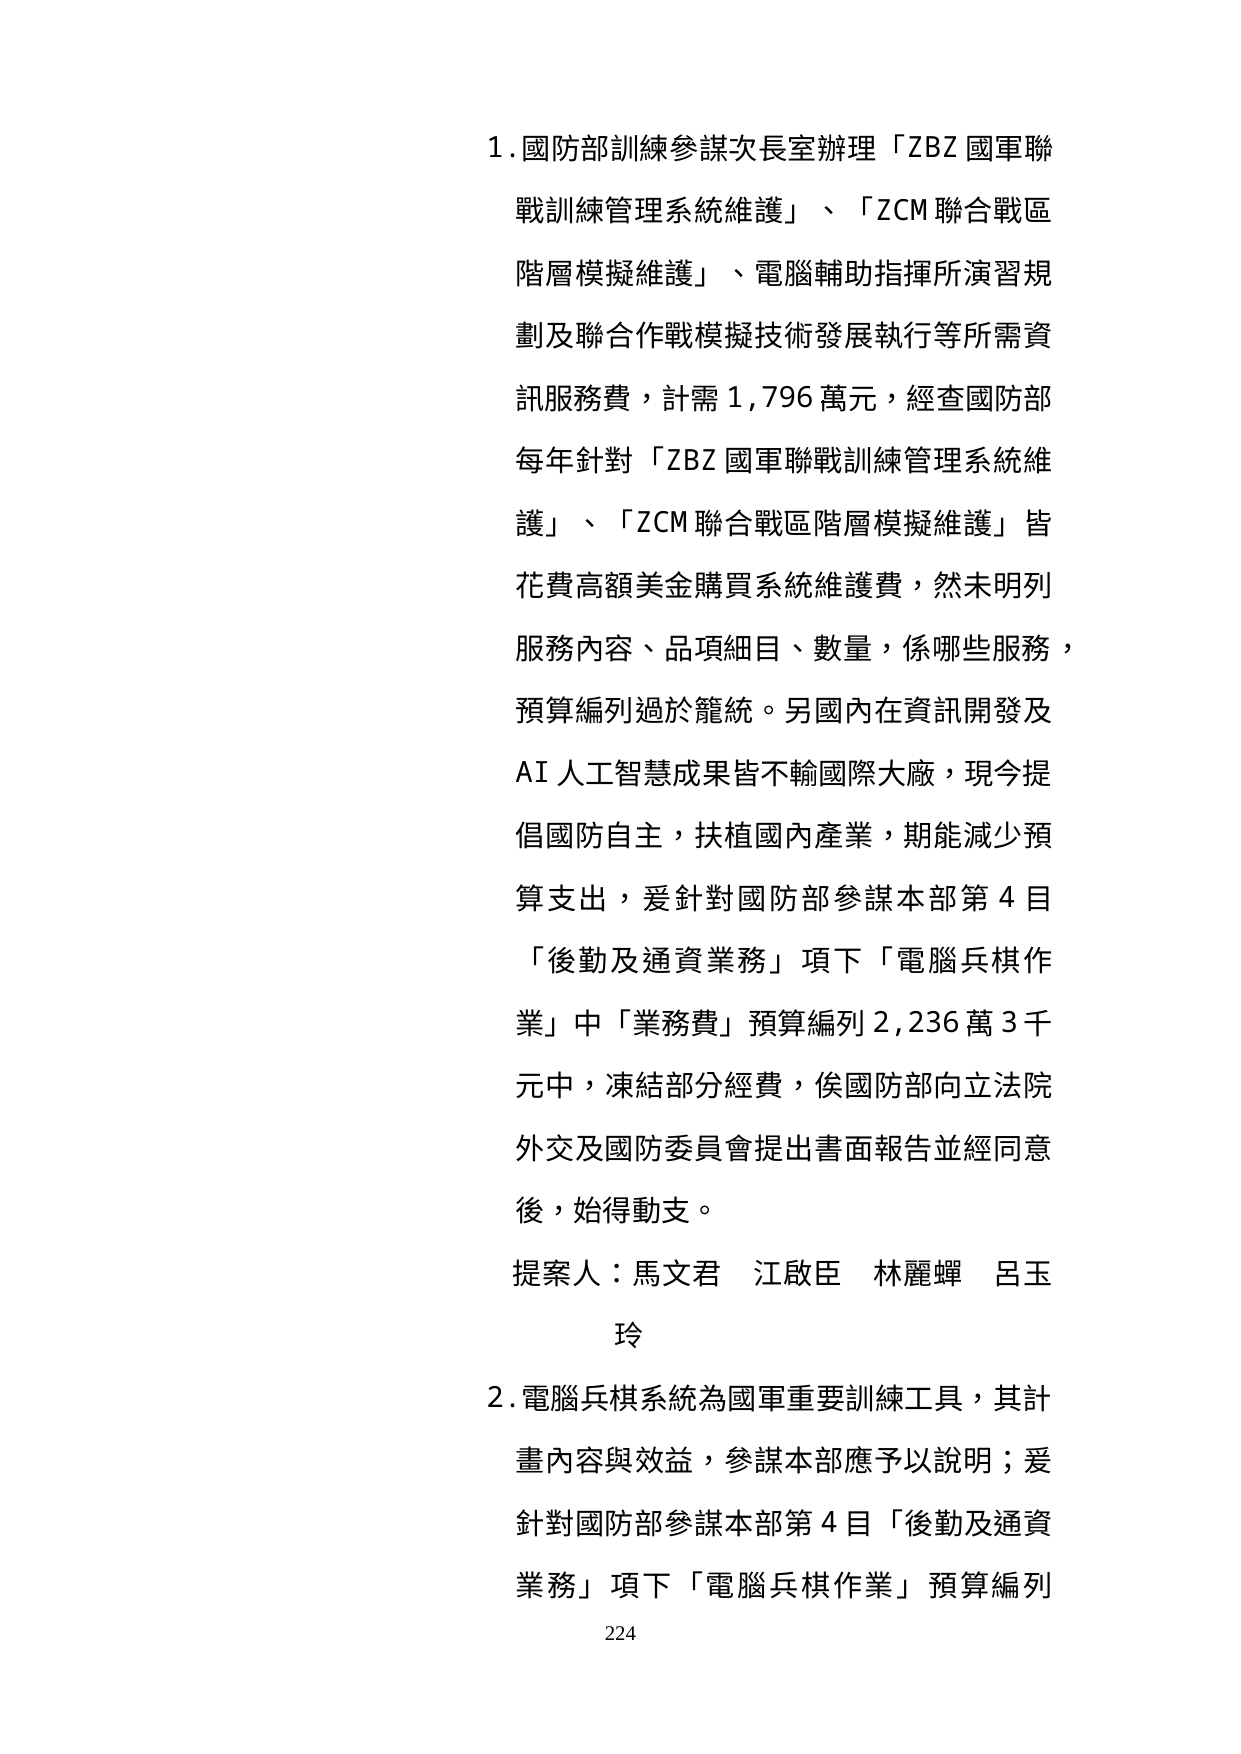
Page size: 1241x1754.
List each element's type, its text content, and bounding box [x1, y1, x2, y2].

text 提案人：馬文君 江啟臣 林麗蟬 呂玉玲 [512, 1230, 1053, 1355]
text 1.國防部訓練參謀次長室辦理「ZBZ國軍聯戰訓練管理系統維護」、「ZCM聯合戰區階層模擬維護」、電腦輔助指揮所演習規劃及聯合作戰模擬技術發展執行等所需資訊服務費，計需1,796萬元，經查國防部每年針對「ZBZ國軍聯戰訓練管理系統維護」、「ZCM聯合戰區階層模擬維護」皆花費高額美金購買系統維護費，然未明列服務內容、品項細目、數量，係哪些服務，預算編列過於籠統。另國內在資訊開發及AI人工智慧成果皆不輸國際大廠，現今提倡國防自主，扶植國內產業，期能減少預算支出，爰針對國防部參謀本部第4目「後勤及通資業務」項下「電腦兵棋作業」中「業務費」預算編列2,236萬3千元中，凍結部分經費，俟國防部向立法院外交及國防委員會提出書面報告並經同意後，始得動支。 [486, 105, 1053, 1230]
text 2.電腦兵棋系統為國軍重要訓練工具，其計畫內容與效益，參謀本部應予以說明；爰針對國防部參謀本部第4目「後勤及通資業務」項下「電腦兵棋作業」預算編列 [486, 1355, 1053, 1605]
